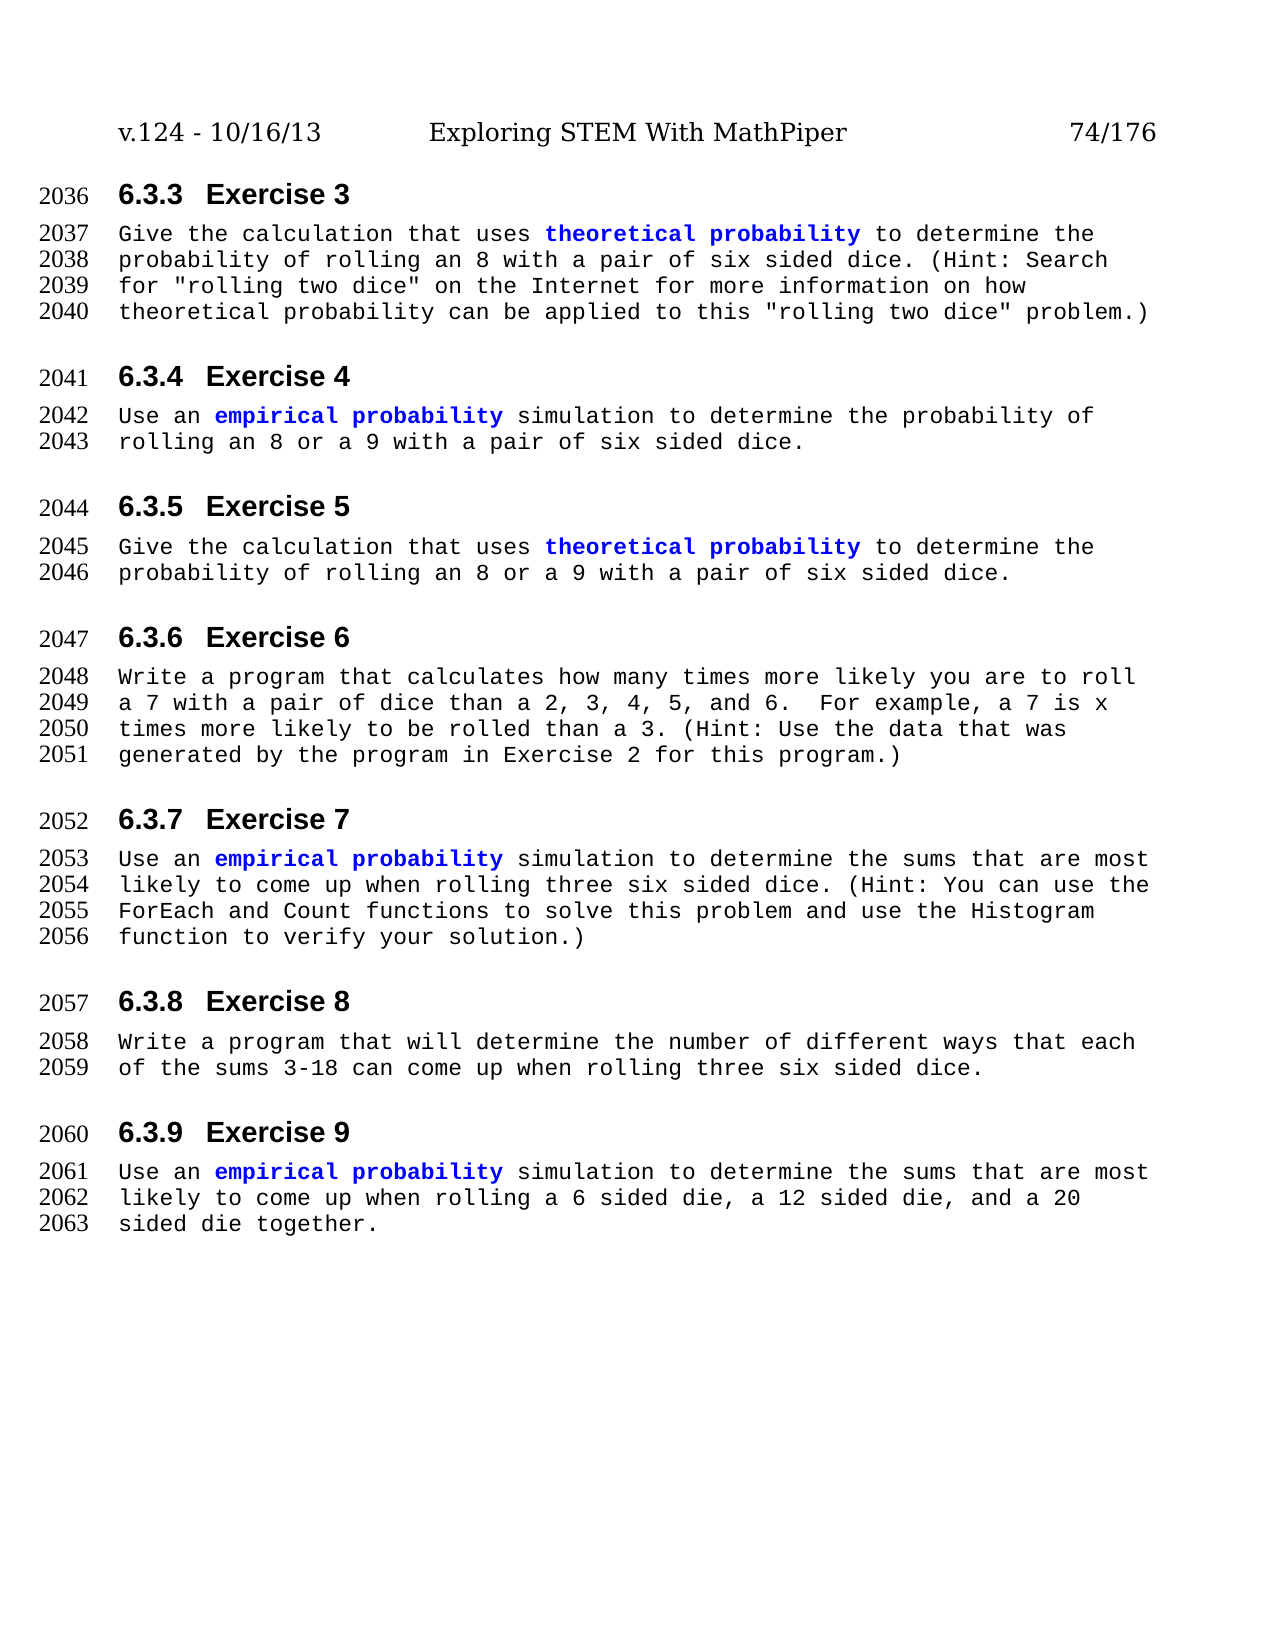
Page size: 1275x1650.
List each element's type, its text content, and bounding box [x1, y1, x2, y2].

text Give the calculation that uses theoretical probability to determine the probability of rolling an 8 or a 9 with a pair of six sided dice. [118, 535, 1157, 587]
subtitle Exercise 7 [118, 802, 1157, 836]
text Use an empirical probability simulation to determine the sums that are most likely to come up when rolling three six sided dice. (Hint: You can use the ForEach and Count functions to solve this problem and use the Histogram function to verify your solution.) [118, 848, 1157, 951]
subtitle Exercise 6 [118, 620, 1157, 653]
text Give the calculation that uses theoretical probability to determine the probability of rolling an 8 with a pair of six sided dice. (Hint: Search for "rolling two dice" on the Internet for more information on how theoretical probability can be applied to this "rolling two dice" problem.) [118, 222, 1157, 326]
subtitle Exercise 8 [118, 984, 1157, 1018]
subtitle Exercise 9 [118, 1115, 1157, 1148]
text Use an empirical probability simulation to determine the sums that are most likely to come up when rolling a 6 sided die, a 12 sided die, and a 20 sided die together. [118, 1160, 1157, 1238]
subtitle Exercise 5 [118, 489, 1157, 523]
subtitle Exercise 4 [118, 359, 1157, 393]
text Use an empirical probability simulation to determine the probability of rolling an 8 or a 9 with a pair of six sided dice. [118, 404, 1157, 456]
subtitle Exercise 3 [118, 177, 1157, 210]
text Write a program that will determine the number of different ways that each of the sums 3-18 can come up when rolling three six sided dice. [118, 1030, 1157, 1082]
text Write a program that calculates how many times more likely you are to roll a 7 with a pair of dice than a 2, 3, 4, 5, and 6. For example, a 7 is x times more likely to be rolled than a 3. (Hint: Use the data that was generated by the program in Exercise 2 for this program.) [118, 665, 1157, 769]
